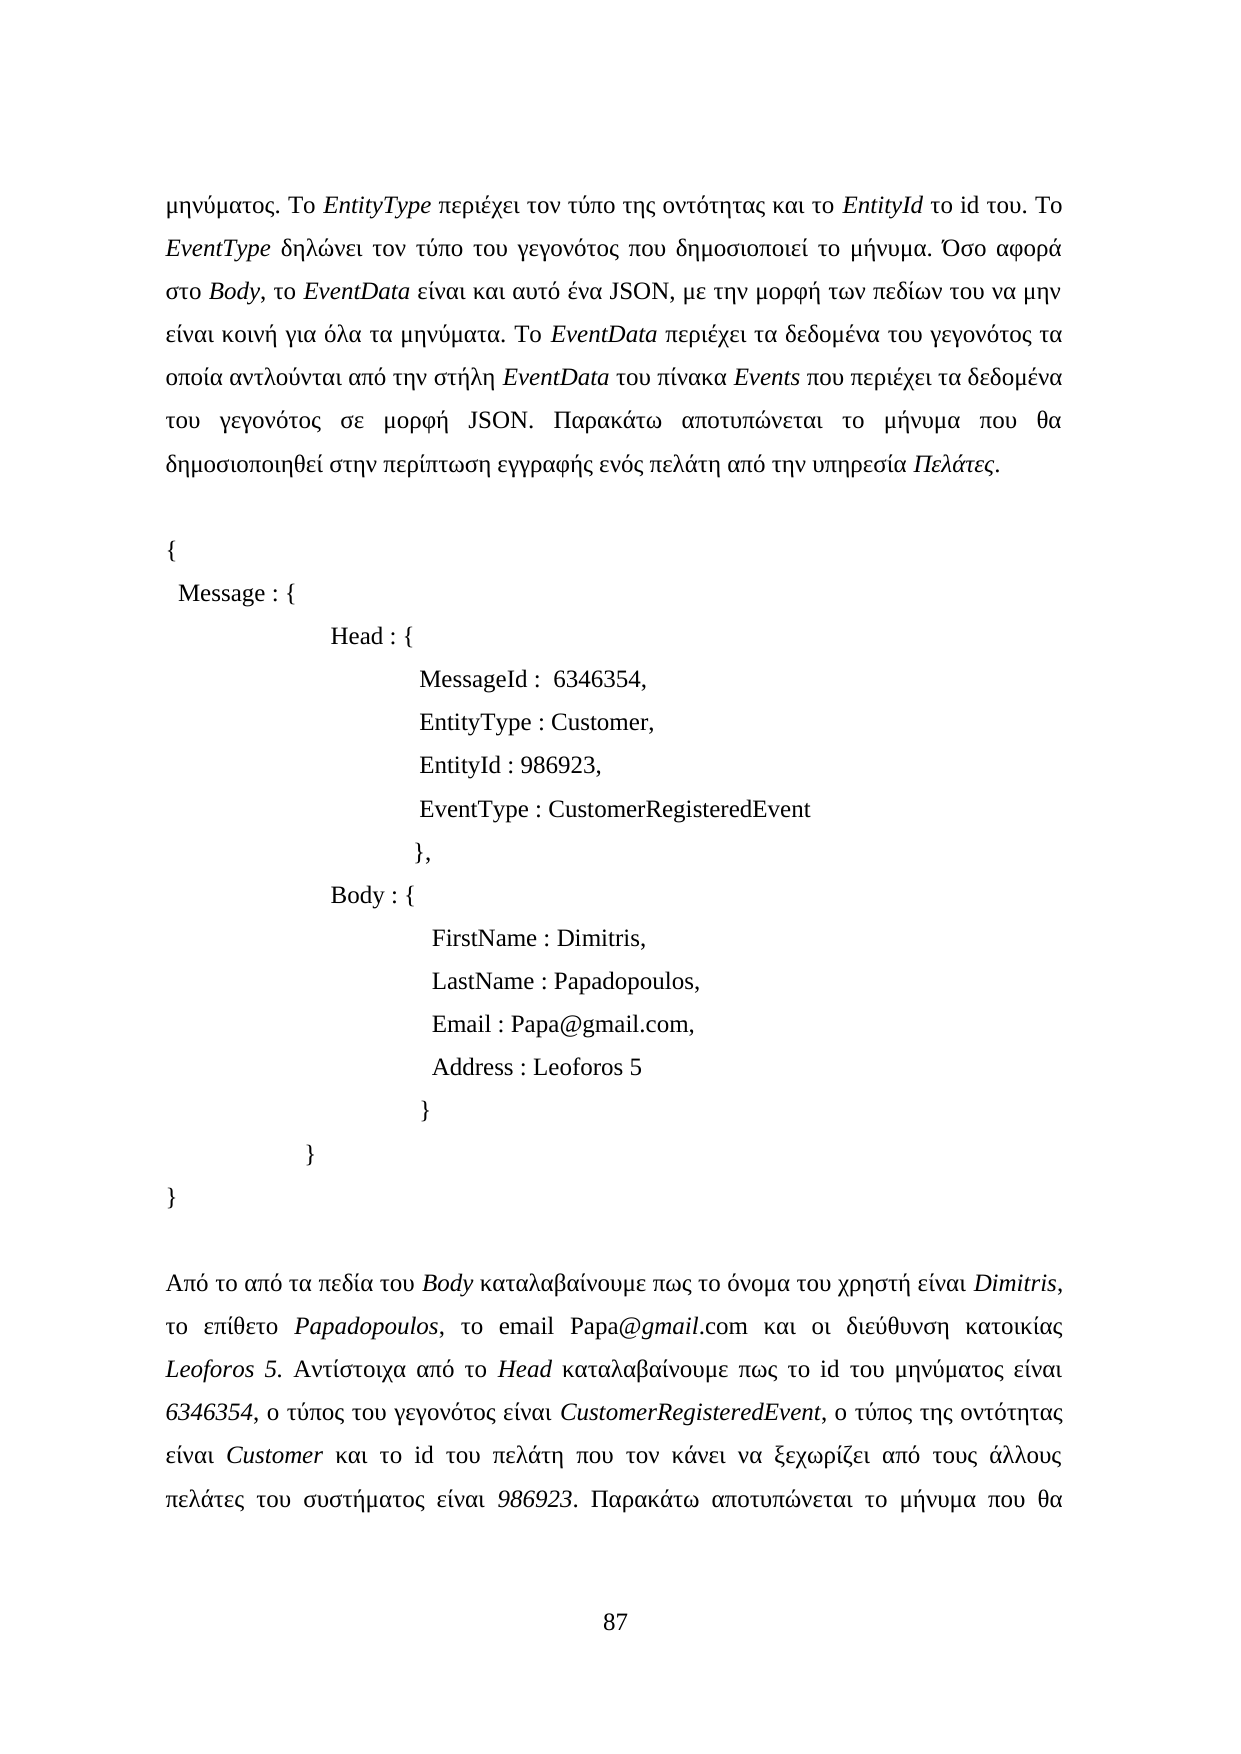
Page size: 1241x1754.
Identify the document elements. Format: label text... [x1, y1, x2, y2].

text EventType : CustomerRegisteredEvent [165, 794, 1063, 822]
text MessageId : 6346354, [165, 664, 1063, 693]
text { [165, 535, 1063, 564]
text EntityType : Customer, [165, 707, 1063, 736]
text Email : Papa@gmail.com, [165, 1009, 1063, 1038]
text Message : { [165, 578, 1063, 607]
text Από το από τα πεδία του Body καταλαβαίνουμε πως το όνομα του χρηστή είναι Dimitris, το επίθετο Papadopoulos, το email Papa@gmail.com και οι διεύθυνση κατοικίας Leoforos 5. Αντίστοιχα από το Head καταλαβαίνουμε πως το id του μηνύματος είναι 6346354, ο τύπος του γεγονότος είναι CustomerRegisteredEvent, ο τύπος της οντότητας είναι Customer και το id του πελάτη που τον κάνει να ξεχωρίζει από τους άλλους πελάτες του συστήματος είναι 986923. Παρακάτω αποτυπώνεται το μήνυμα που θα [165, 1268, 1063, 1512]
text Body : { [165, 880, 1063, 909]
text }, [165, 837, 1063, 866]
text } [165, 1139, 1063, 1167]
text EntityId : 986923, [165, 751, 1063, 779]
text } [165, 1096, 1063, 1124]
text } [165, 1182, 1063, 1211]
text Head : { [165, 621, 1063, 650]
text FirstName : Dimitris, [165, 923, 1063, 952]
text Address : Leoforos 5 [165, 1052, 1063, 1081]
text LastName : Papadopoulos, [165, 966, 1063, 995]
text μηνύματος. Το EntityType περιέχει τον τύπο της οντότητας και το EntityId το id του. Το EventType δηλώνει τον τύπο του γεγονότος που δημοσιοποιεί το μήνυμα. Όσο αφορά στο Body, το EventData είναι και αυτό ένα JSON, με την μορφή των πεδίων του να μην είναι κοινή για όλα τα μηνύματα. Το EventData περιέχει τα δεδομένα του γεγονότος τα οποία αντλούνται από την στήλη EventData του πίνακα Events που περιέχει τα δεδομένα του γεγονότος σε μορφή JSON. Παρακάτω αποτυπώνεται το μήνυμα που θα δημοσιοποιηθεί στην περίπτωση εγγραφής ενός πελάτη από την υπηρεσία Πελάτες. [165, 190, 1063, 477]
